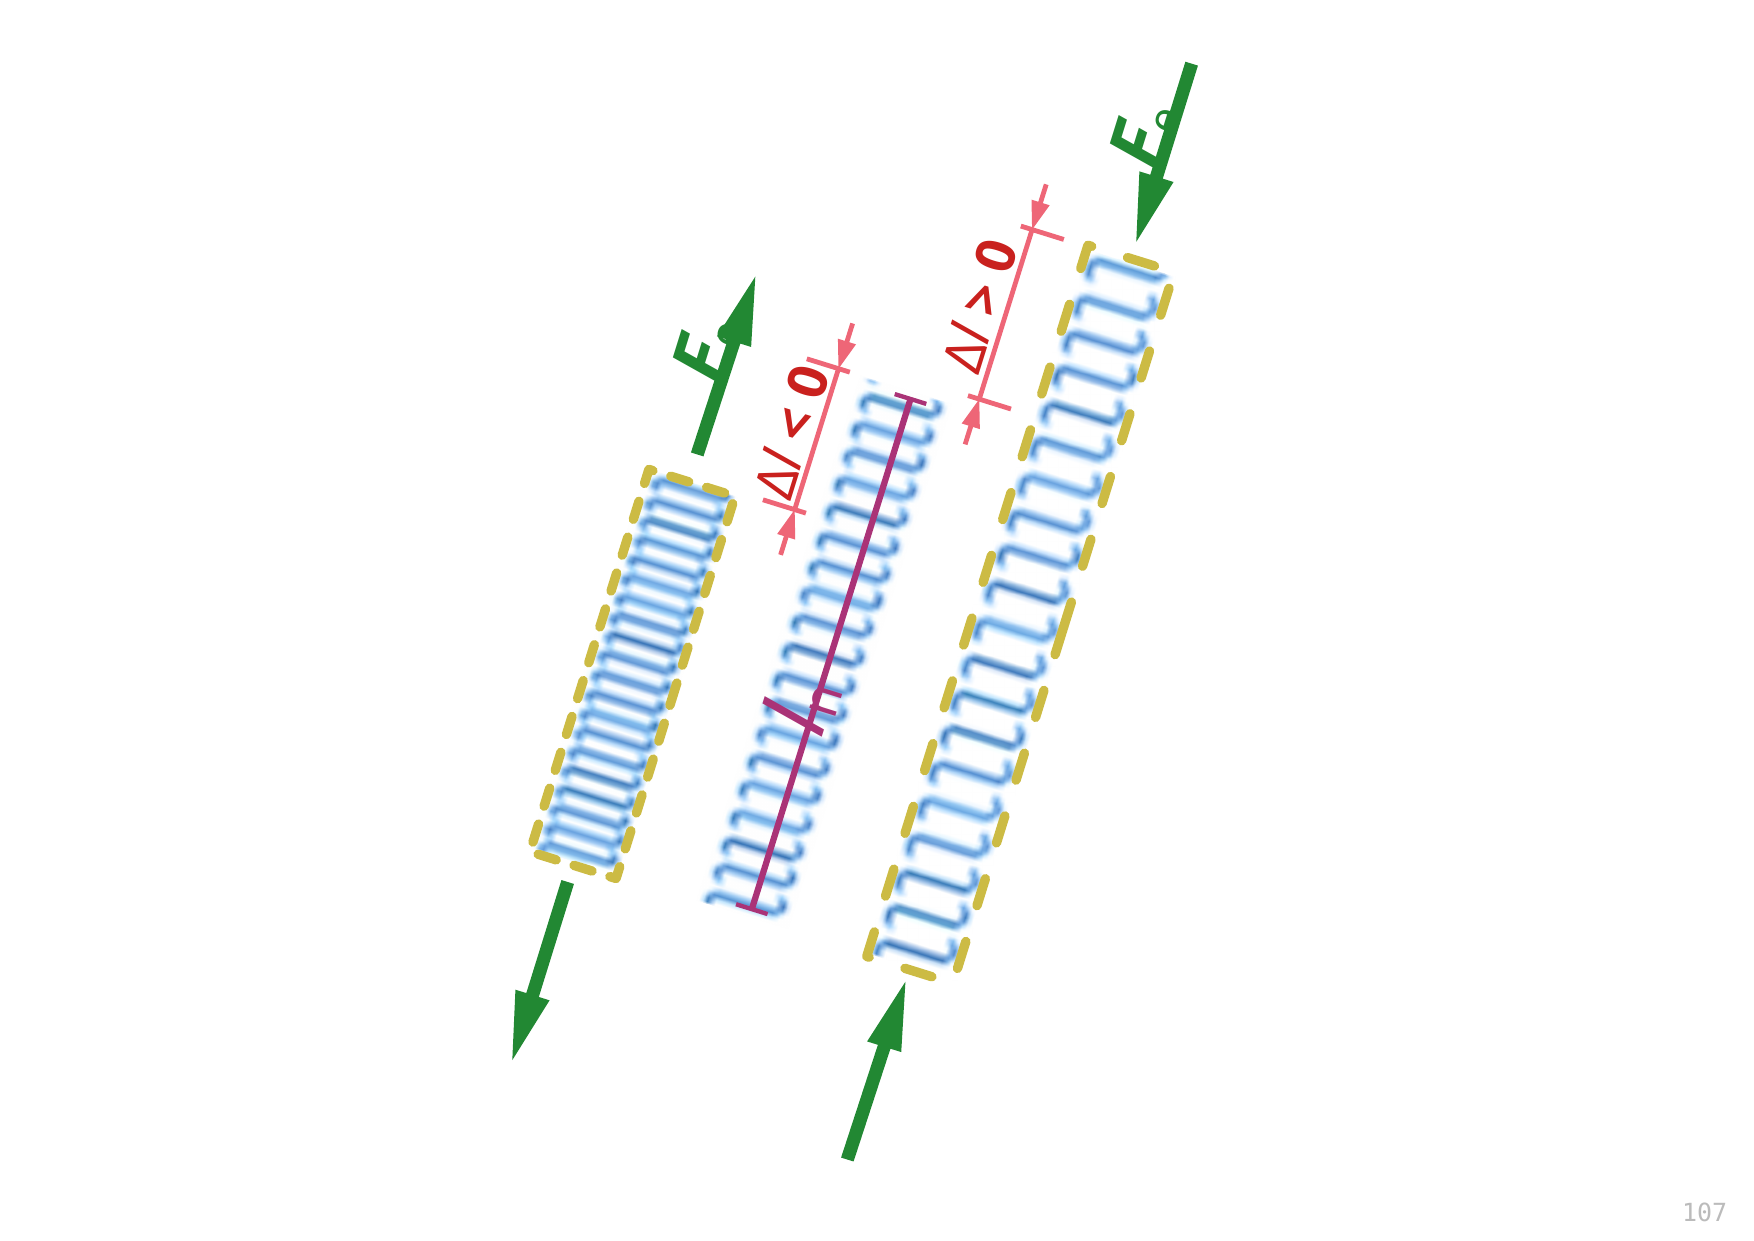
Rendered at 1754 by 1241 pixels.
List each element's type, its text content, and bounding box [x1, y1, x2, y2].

text_box [512, 880, 574, 1061]
text_box Fe [632, 286, 733, 398]
picture [872, 251, 1176, 981]
text_box ln [720, 643, 844, 754]
text_box [1136, 61, 1198, 242]
text_box [690, 276, 756, 457]
picture [528, 472, 738, 872]
text_box Fe [1069, 72, 1174, 183]
picture [696, 375, 952, 929]
text_box [841, 981, 906, 1162]
